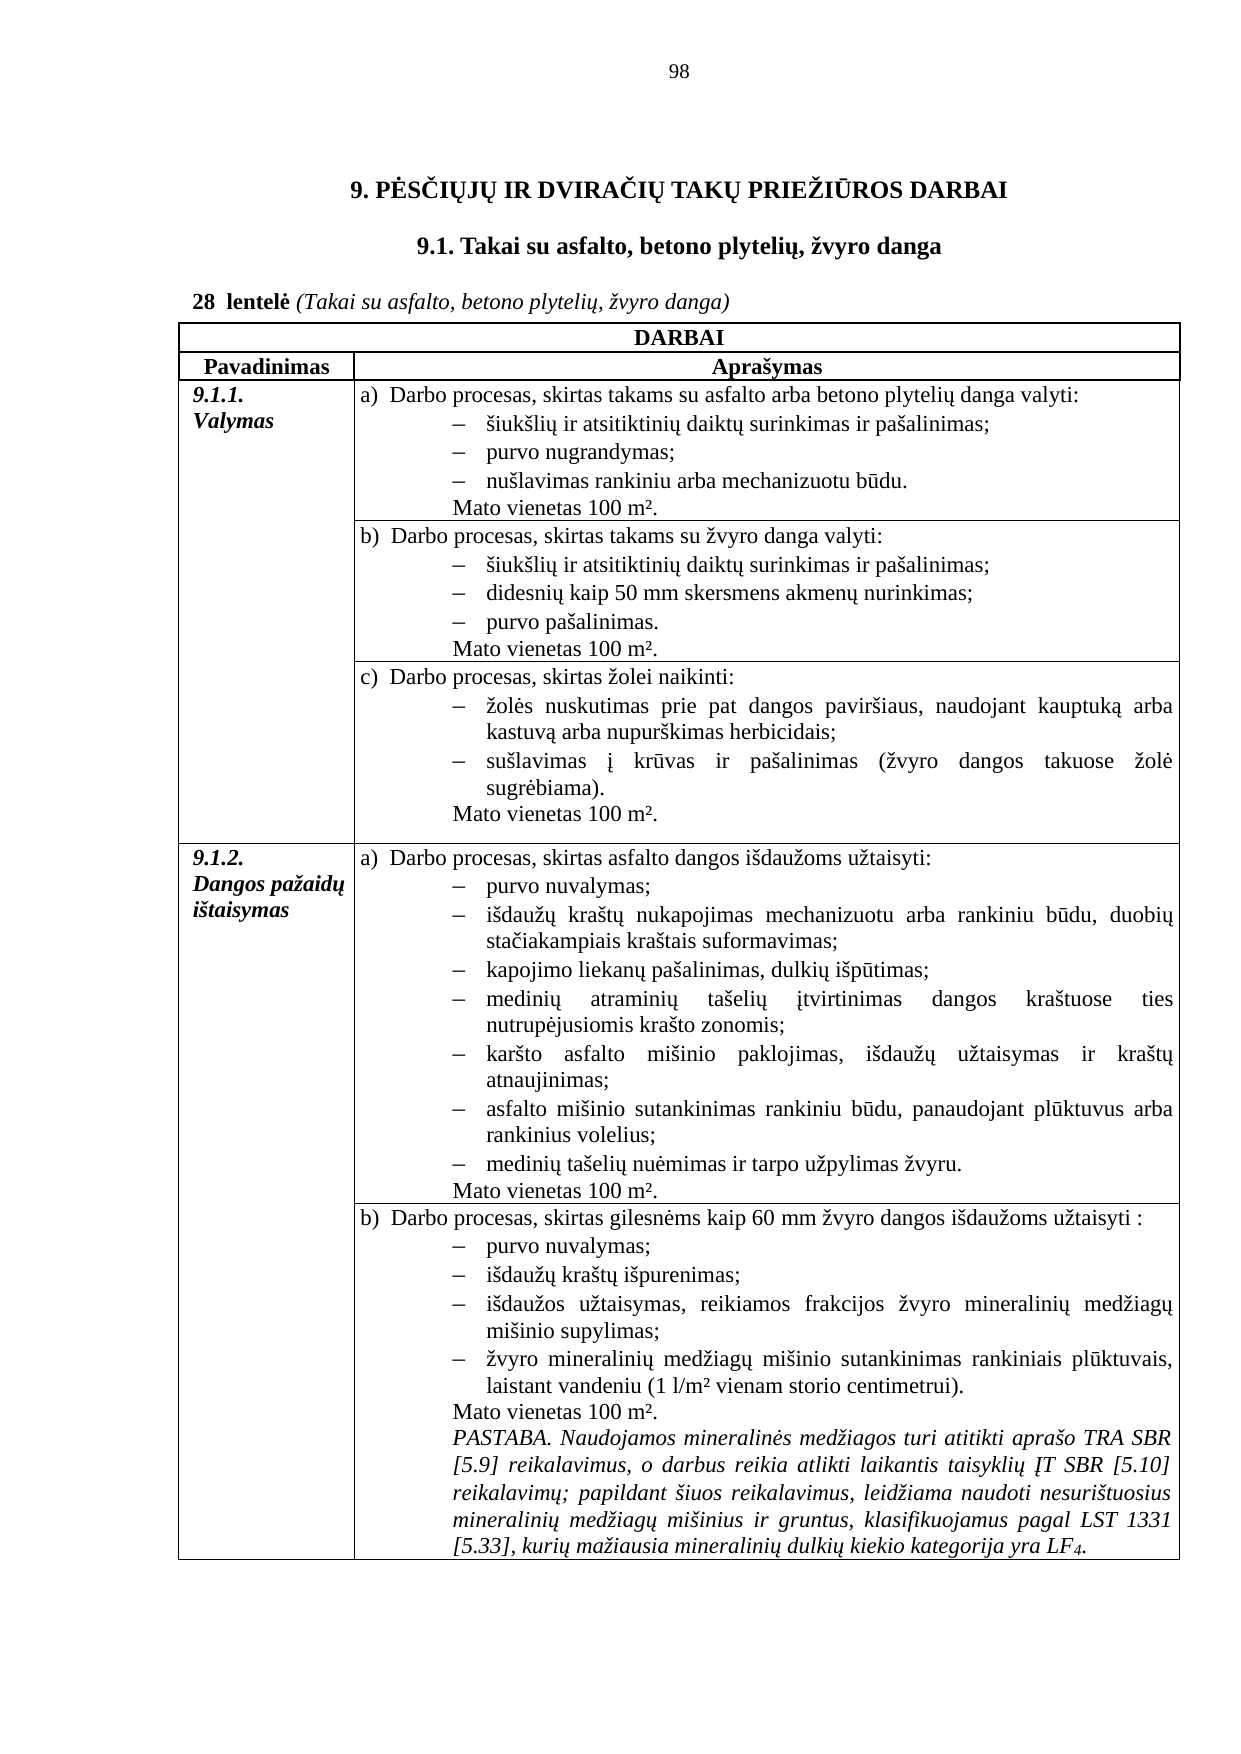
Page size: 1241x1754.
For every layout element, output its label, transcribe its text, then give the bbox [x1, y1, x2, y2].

text 9.1. Takai su asfalto, betono plytelių, žvyro danga [177, 231, 1181, 259]
table_cell Aprašymas [355, 353, 1179, 379]
table_cell Pavadinimas [180, 353, 353, 379]
text 9. PĖSČIŲJŲ IR DVIRAČIŲ TAKŲ PRIEŽIŪROS DARBAI [177, 176, 1181, 204]
table_cell 9.1.2. Dangos pažaidų ištaisymas [179, 844, 354, 1559]
text 28 lentelė (Takai su asfalto, betono plytelių, žvyro danga) [192, 286, 1181, 315]
table_header DARBAI [180, 324, 1179, 351]
table_cell c) Darbo procesas, skirtas žolei naikinti: – žolės nuskutimas prie pat dangos paviršiaus, naudojant kauptuką arba kastuvą arba nupurškimas herbicidais; – sušlavimas į krūvas ir pašalinimas (žvyro dangos takuose žolė sugrėbiama). Mato vienetas 100 m². [355, 662, 1179, 843]
table_cell b) Darbo procesas, skirtas gilesnėms kaip 60 mm žvyro dangos išdaužoms užtaisyti : – purvo nuvalymas; – išdaužų kraštų išpurenimas; – išdaužos užtaisymas, reikiamos frakcijos žvyro mineralinių medžiagų mišinio supylimas; – žvyro mineralinių medžiagų mišinio sutankinimas rankiniais plūktuvais, laistant vandeniu (1 l/m² vienam storio centimetrui). Mato vienetas 100 m². PASTABA. Naudojamos mineralinės medžiagos turi atitikti aprašo TRA SBR [5.9] reikalavimus, o darbus reikia atlikti laikantis taisyklių ĮT SBR [5.10] reikalavimų; papildant šiuos reikalavimus, leidžiama naudoti nesurištuosius mineralinių medžiagų mišinius ir gruntus, klasifikuojamus pagal LST 1331 [5.33], kurių mažiausia mineralinių dulkių kiekio kategorija yra LF4. [355, 1204, 1179, 1559]
table_cell a) Darbo procesas, skirtas asfalto dangos išdaužoms užtaisyti: – purvo nuvalymas; – išdaužų kraštų nukapojimas mechanizuotu arba rankiniu būdu, duobių stačiakampiais kraštais suformavimas; – kapojimo liekanų pašalinimas, dulkių išpūtimas; – medinių atraminių tašelių įtvirtinimas dangos kraštuose ties nutrupėjusiomis krašto zonomis; – karšto asfalto mišinio paklojimas, išdaužų užtaisymas ir kraštų atnaujinimas; – asfalto mišinio sutankinimas rankiniu būdu, panaudojant plūktuvus arba rankinius volelius; – medinių tašelių nuėmimas ir tarpo užpylimas žvyru. Mato vienetas 100 m². [355, 844, 1179, 1203]
table_cell 9.1.1. Valymas [179, 381, 354, 843]
table_cell b) Darbo procesas, skirtas takams su žvyro danga valyti: – šiukšlių ir atsitiktinių daiktų surinkimas ir pašalinimas; – didesnių kaip 50 mm skersmens akmenų nurinkimas; – purvo pašalinimas. Mato vienetas 100 m². [355, 521, 1179, 661]
table_cell a) Darbo procesas, skirtas takams su asfalto arba betono plytelių danga valyti: – šiukšlių ir atsitiktinių daiktų surinkimas ir pašalinimas; – purvo nugrandymas; – nušlavimas rankiniu arba mechanizuotu būdu. Mato vienetas 100 m². [355, 381, 1179, 520]
